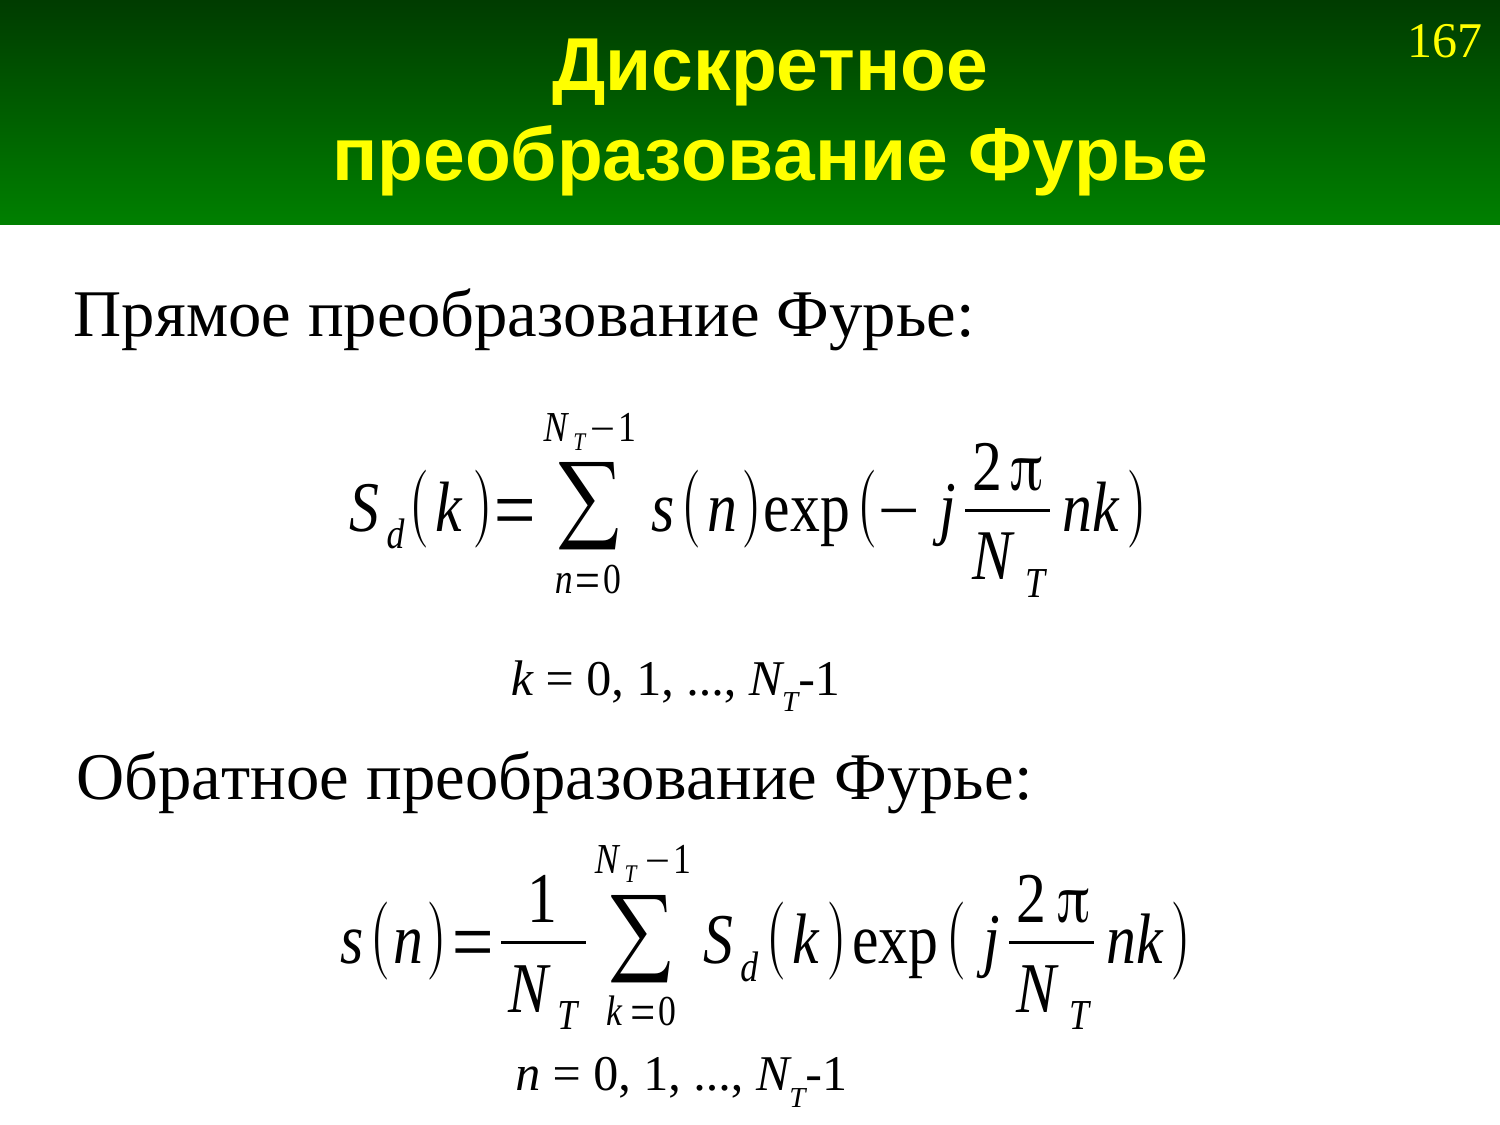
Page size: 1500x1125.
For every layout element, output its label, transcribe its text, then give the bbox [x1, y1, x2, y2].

text_box n = 0, 1, ..., NT-1 [500, 1033, 863, 1121]
text_box k = 0, 1, ..., NT-1 [496, 637, 855, 725]
title Дискретное преобразование Фурье [100, 7, 1441, 204]
text_box Обратное преобразование Фурье: [61, 725, 1080, 854]
chart [322, 833, 1206, 1039]
text_box Прямое преобразование Фурье: [59, 262, 1073, 390]
chart [330, 401, 1162, 607]
